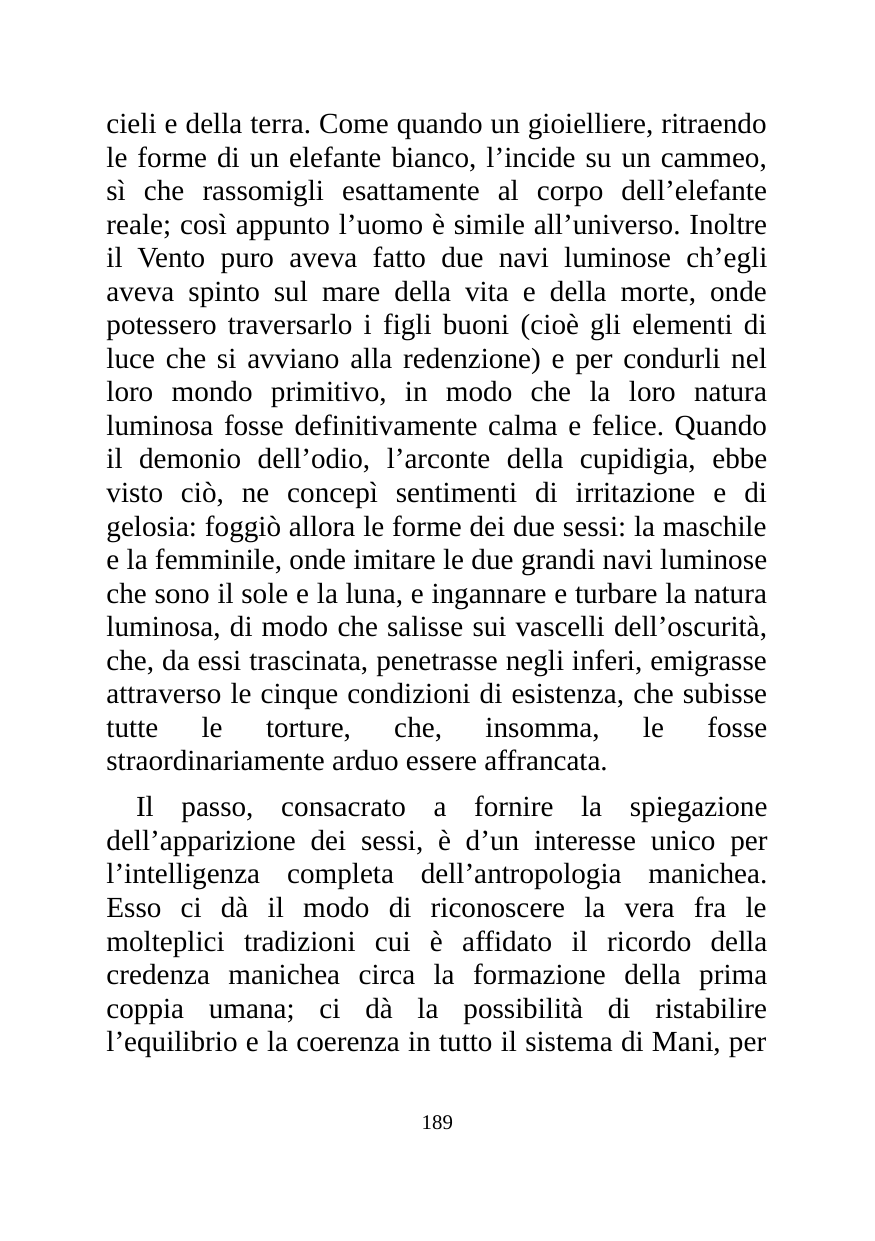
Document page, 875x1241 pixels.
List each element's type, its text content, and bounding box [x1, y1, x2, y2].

text cieli e della terra. Come quando un gioielliere, ritraendo le forme di un elefante bianco, l’incide su un cammeo, sì che rassomigli esattamente al corpo dell’elefante reale; così appunto l’uomo è simile all’universo. Inoltre il Vento puro aveva fatto due navi luminose ch’egli aveva spinto sul mare della vita e della morte, onde potessero traversarlo i figli buoni (cioè gli elementi di luce che si avviano alla redenzione) e per condurli nel loro mondo primitivo, in modo che la loro natura luminosa fosse definitivamente calma e felice. Quando il demonio dell’odio, l’arconte della cupidigia, ebbe visto ciò, ne concepì sentimenti di irritazione e di gelosia: foggiò allora le forme dei due sessi: la maschile e la femminile, onde imitare le due grandi navi luminose che sono il sole e la luna, e ingannare e turbare la natura luminosa, di modo che salisse sui vascelli dell’oscurità, che, da essi trascinata, penetrasse negli inferi, emigrasse attraverso le cinque condizioni di esistenza, che subisse tutte le torture, che, insomma, le fosse straordinariamente arduo essere affrancata. [106, 106, 768, 777]
text Il passo, consacrato a fornire la spiegazione dell’apparizione dei sessi, è d’un interesse unico per l’intelligenza completa dell’antropologia manichea. Esso ci dà il modo di riconoscere la vera fra le molteplici tradizioni cui è affidato il ricordo della credenza manichea circa la formazione della prima coppia umana; ci dà la possibilità di ristabilire l’equilibrio e la coerenza in tutto il sistema di Mani, per [106, 789, 768, 1058]
